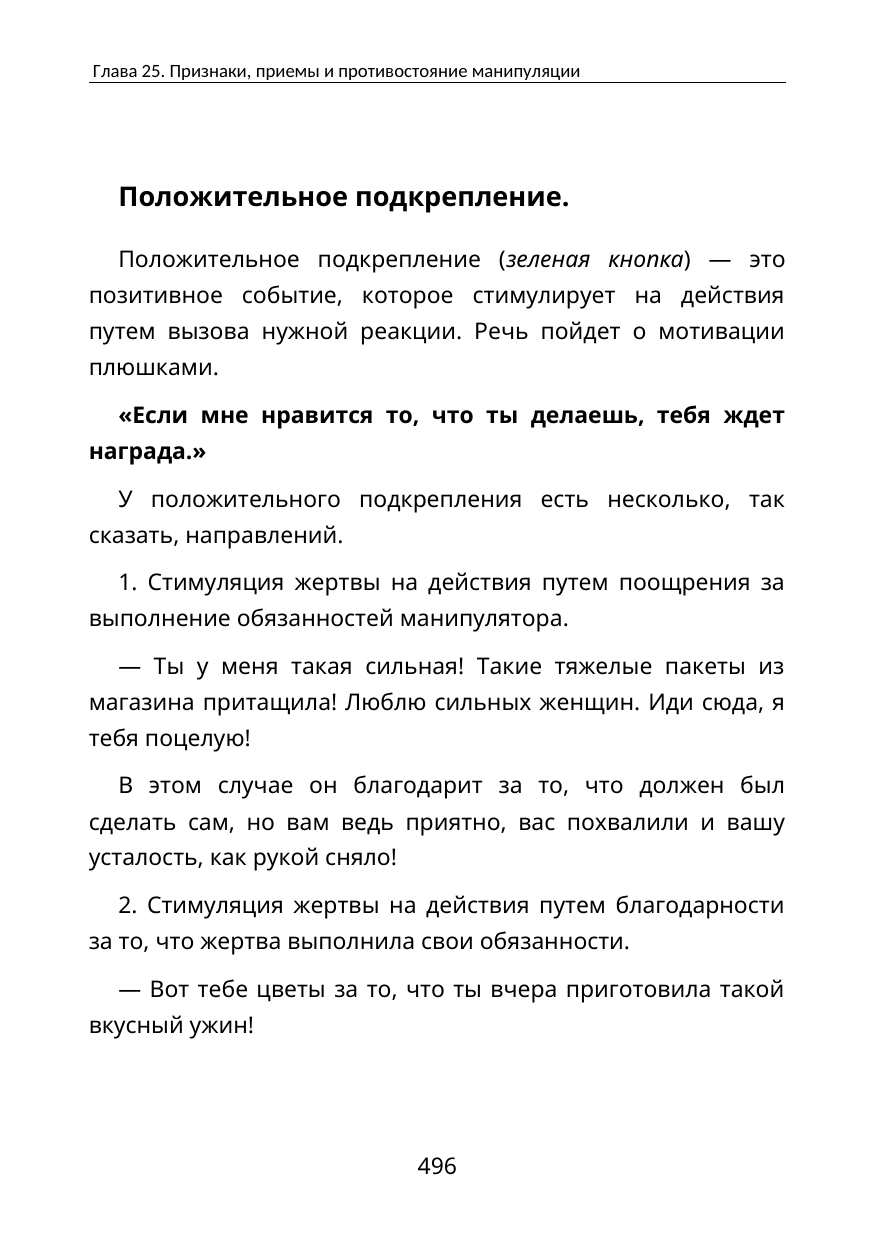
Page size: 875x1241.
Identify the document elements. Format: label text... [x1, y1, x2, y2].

text 2. Стимуляция жертвы на действия путем благодарности за то, что жертва выполнила свои обязанности. [88, 889, 786, 956]
text — Ты у меня такая сильная! Такие тяжелые пакеты из магазина притащила! Люблю сильных женщин. Иди сюда, я тебя поцелую! [88, 650, 786, 753]
subtitle Положительное подкрепление. [88, 177, 786, 214]
text — Вот тебе цветы за то, что ты вчера приготовила такой вкусный ужин! [88, 973, 786, 1040]
text Положительное подкрепление (зеленая кнопка) — это позитивное событие, которое стимулирует на действия путем вызова нужной реакции. Речь пойдет о мотивации плюшками. [88, 243, 786, 382]
text У положительного подкрепления есть несколько, так сказать, направлений. [88, 483, 786, 550]
text В этом случае он благодарит за то, что должен был сделать сам, но вам ведь приятно, вас похвалили и вашу усталость, как рукой сняло! [88, 769, 786, 873]
text 1. Стимуляция жертвы на действия путем поощрения за выполнение обязанностей манипулятора. [88, 566, 786, 633]
text «Если мне нравится то, что ты делаешь, тебя ждет награда.» [88, 399, 786, 466]
